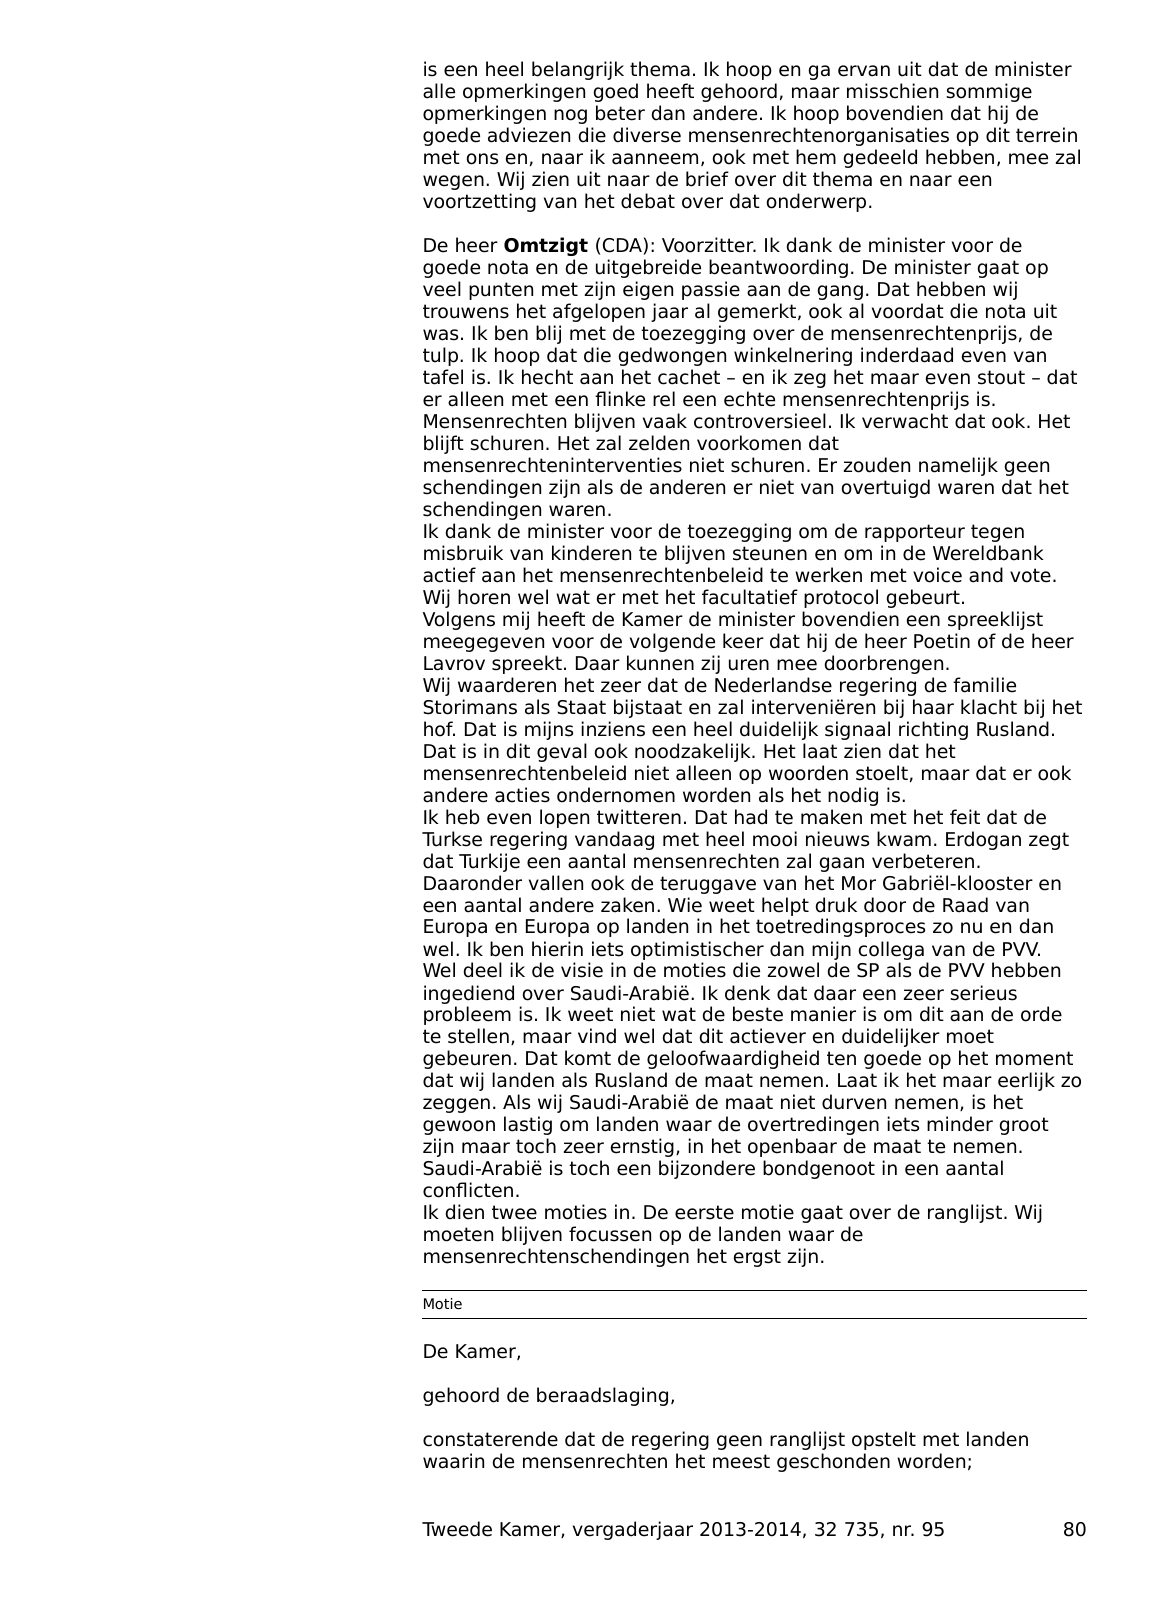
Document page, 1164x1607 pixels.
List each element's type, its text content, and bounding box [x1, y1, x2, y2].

text De heer Omtzigt (CDA): Voorzitter. Ik dank de minister voor de goede nota en de uitgebreide beantwoording. De minister gaat op veel punten met zijn eigen passie aan de gang. Dat hebben wij trouwens het afgelopen jaar al gemerkt, ook al voordat die nota uit was. Ik ben blij met de toezegging over de mensenrechtenprijs, de tulp. Ik hoop dat die gedwongen winkelnering inderdaad even van tafel is. Ik hecht aan het cachet – en ik zeg het maar even stout – dat er alleen met een flinke rel een echte mensenrechtenprijs is. Mensenrechten blijven vaak controversieel. Ik verwacht dat ook. Het blijft schuren. Het zal zelden voorkomen dat mensenrechteninterventies niet schuren. Er zouden namelijk geen schendingen zijn als de anderen er niet van overtuigd waren dat het schendingen waren. [422, 235, 1087, 521]
text Ik dien twee moties in. De eerste motie gaat over de ranglijst. Wij moeten blijven focussen op de landen waar de mensenrechtenschendingen het ergst zijn. [422, 1202, 1087, 1268]
text Wij waarderen het zeer dat de Nederlandse regering de familie Storimans als Staat bijstaat en zal interveniëren bij haar klacht bij het hof. Dat is mijns inziens een heel duidelijk signaal richting Rusland. Dat is in dit geval ook noodzakelijk. Het laat zien dat het mensenrechtenbeleid niet alleen op woorden stoelt, maar dat er ook andere acties ondernomen worden als het nodig is. [422, 675, 1087, 807]
text De Kamer, [422, 1341, 1087, 1363]
table_header Motie [422, 1291, 1087, 1317]
text is een heel belangrijk thema. Ik hoop en ga ervan uit dat de minister alle opmerkingen goed heeft gehoord, maar misschien sommige opmerkingen nog beter dan andere. Ik hoop bovendien dat hij de goede adviezen die diverse mensenrechtenorganisaties op dit terrein met ons en, naar ik aanneem, ook met hem gedeeld hebben, mee zal wegen. Wij zien uit naar de brief over dit thema en naar een voortzetting van het debat over dat onderwerp. [422, 59, 1087, 213]
text constaterende dat de regering geen ranglijst opstelt met landen waarin de mensenrechten het meest geschonden worden; [422, 1429, 1087, 1473]
text Ik dank de minister voor de toezegging om de rapporteur tegen misbruik van kinderen te blijven steunen en om in de Wereldbank actief aan het mensenrechtenbeleid te werken met voice and vote. Wij horen wel wat er met het facultatief protocol gebeurt. [422, 521, 1087, 609]
text Ik heb even lopen twitteren. Dat had te maken met het feit dat de Turkse regering vandaag met heel mooi nieuws kwam. Erdogan zegt dat Turkije een aantal mensenrechten zal gaan verbeteren. Daaronder vallen ook de teruggave van het Mor Gabriël-klooster en een aantal andere zaken. Wie weet helpt druk door de Raad van Europa en Europa op landen in het toetredingsproces zo nu en dan wel. Ik ben hierin iets optimistischer dan mijn collega van de PVV. [422, 807, 1087, 960]
text Volgens mij heeft de Kamer de minister bovendien een spreeklijst meegegeven voor de volgende keer dat hij de heer Poetin of de heer Lavrov spreekt. Daar kunnen zij uren mee doorbrengen. [422, 609, 1087, 675]
text Wel deel ik de visie in de moties die zowel de SP als de PVV hebben ingediend over Saudi-Arabië. Ik denk dat daar een zeer serieus probleem is. Ik weet niet wat de beste manier is om dit aan de orde te stellen, maar vind wel dat dit actiever en duidelijker moet gebeuren. Dat komt de geloofwaardigheid ten goede op het moment dat wij landen als Rusland de maat nemen. Laat ik het maar eerlijk zo zeggen. Als wij Saudi-Arabië de maat niet durven nemen, is het gewoon lastig om landen waar de overtredingen iets minder groot zijn maar toch zeer ernstig, in het openbaar de maat te nemen. Saudi-Arabië is toch een bijzondere bondgenoot in een aantal conflicten. [422, 960, 1087, 1202]
text gehoord de beraadslaging, [422, 1385, 1087, 1407]
